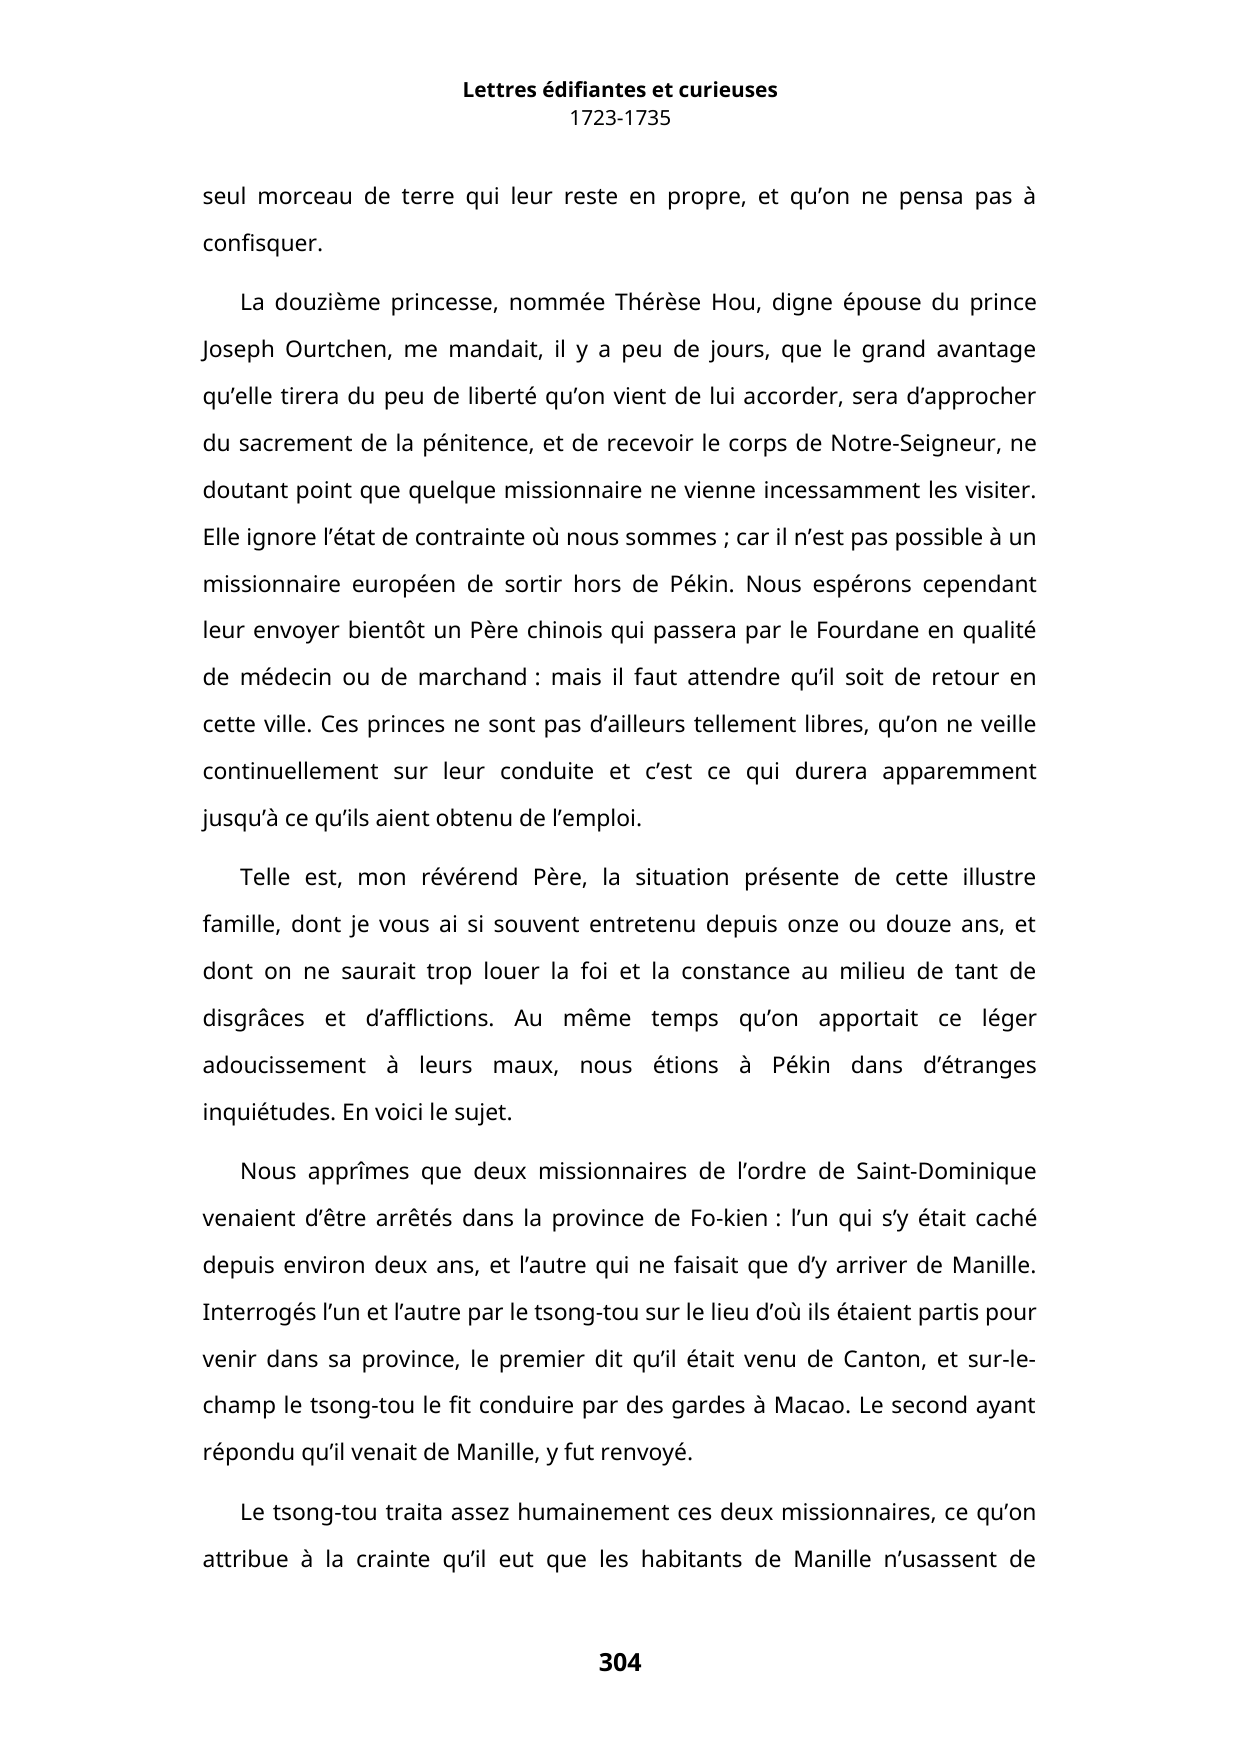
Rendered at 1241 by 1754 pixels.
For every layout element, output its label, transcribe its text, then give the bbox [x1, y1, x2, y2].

text seul morceau de terre qui leur reste en propre, et qu’on ne pensa pas à confisquer. [202, 180, 1038, 258]
text Telle est, mon révérend Père, la situation présente de cette illustre famille, dont je vous ai si souvent entretenu depuis onze ou douze ans, et dont on ne saurait trop louer la foi et la constance au milieu de tant de disgrâces et d’afflictions. Au même temps qu’on apportait ce léger adoucissement à leurs maux, nous étions à Pékin dans d’étranges inquiétudes. En voici le sujet. [202, 861, 1038, 1127]
text Nous apprîmes que deux missionnaires de l’ordre de Saint-Dominique venaient d’être arrêtés dans la province de Fo-kien : l’un qui s’y était caché depuis environ deux ans, et l’autre qui ne faisait que d’y arriver de Manille. Interrogés l’un et l’autre par le tsong-tou sur le lieu d’où ils étaient partis pour venir dans sa province, le premier dit qu’il était venu de Canton, et sur-le-champ le tsong-tou le fit conduire par des gardes à Macao. Le second ayant répondu qu’il venait de Manille, y fut renvoyé. [202, 1155, 1038, 1467]
text La douzième princesse, nommée Thérèse Hou, digne épouse du prince Joseph Ourtchen, me mandait, il y a peu de jours, que le grand avantage qu’elle tirera du peu de liberté qu’on vient de lui accorder, sera d’approcher du sacrement de la pénitence, et de recevoir le corps de Notre-Seigneur, ne doutant point que quelque missionnaire ne vienne incessamment les visiter. Elle ignore l’état de contrainte où nous sommes ; car il n’est pas possible à un missionnaire européen de sortir hors de Pékin. Nous espérons cependant leur envoyer bientôt un Père chinois qui passera par le Fourdane en qualité de médecin ou de marchand : mais il faut attendre qu’il soit de retour en cette ville. Ces princes ne sont pas d’ailleurs tellement libres, qu’on ne veille continuellement sur leur conduite et c’est ce qui durera apparemment jusqu’à ce qu’ils aient obtenu de l’emploi. [202, 286, 1038, 833]
text Le tsong-tou traita assez humainement ces deux missionnaires, ce qu’on attribue à la crainte qu’il eut que les habitants de Manille n’usassent de [202, 1496, 1038, 1574]
